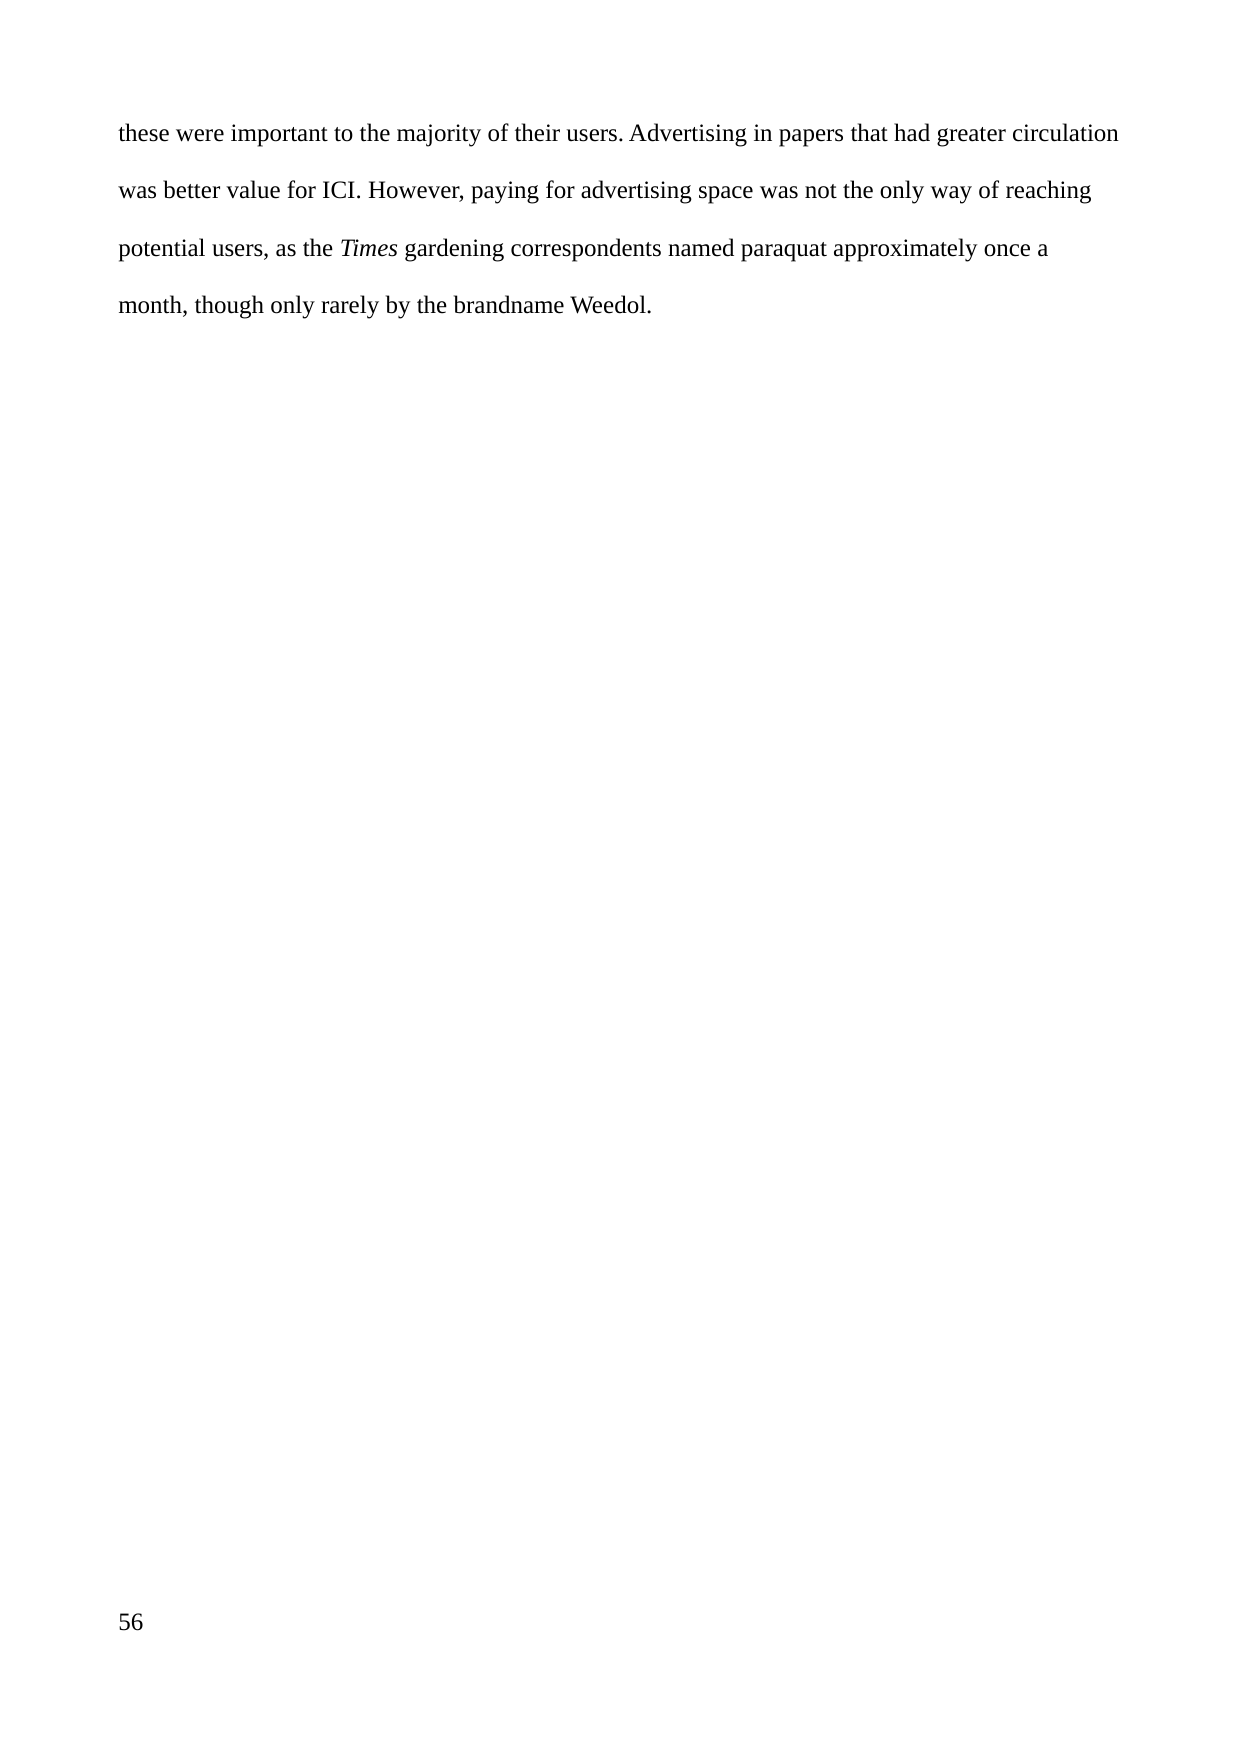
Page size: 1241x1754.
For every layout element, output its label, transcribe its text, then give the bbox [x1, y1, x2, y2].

text these were important to the majority of their users. Advertising in papers that had greater circulation was better value for ICI. However, paying for advertising space was not the only way of reaching potential users, as the Times gardening correspondents named paraquat approximately once a month, though only rarely by the brandname Weedol. [118, 118, 1122, 319]
